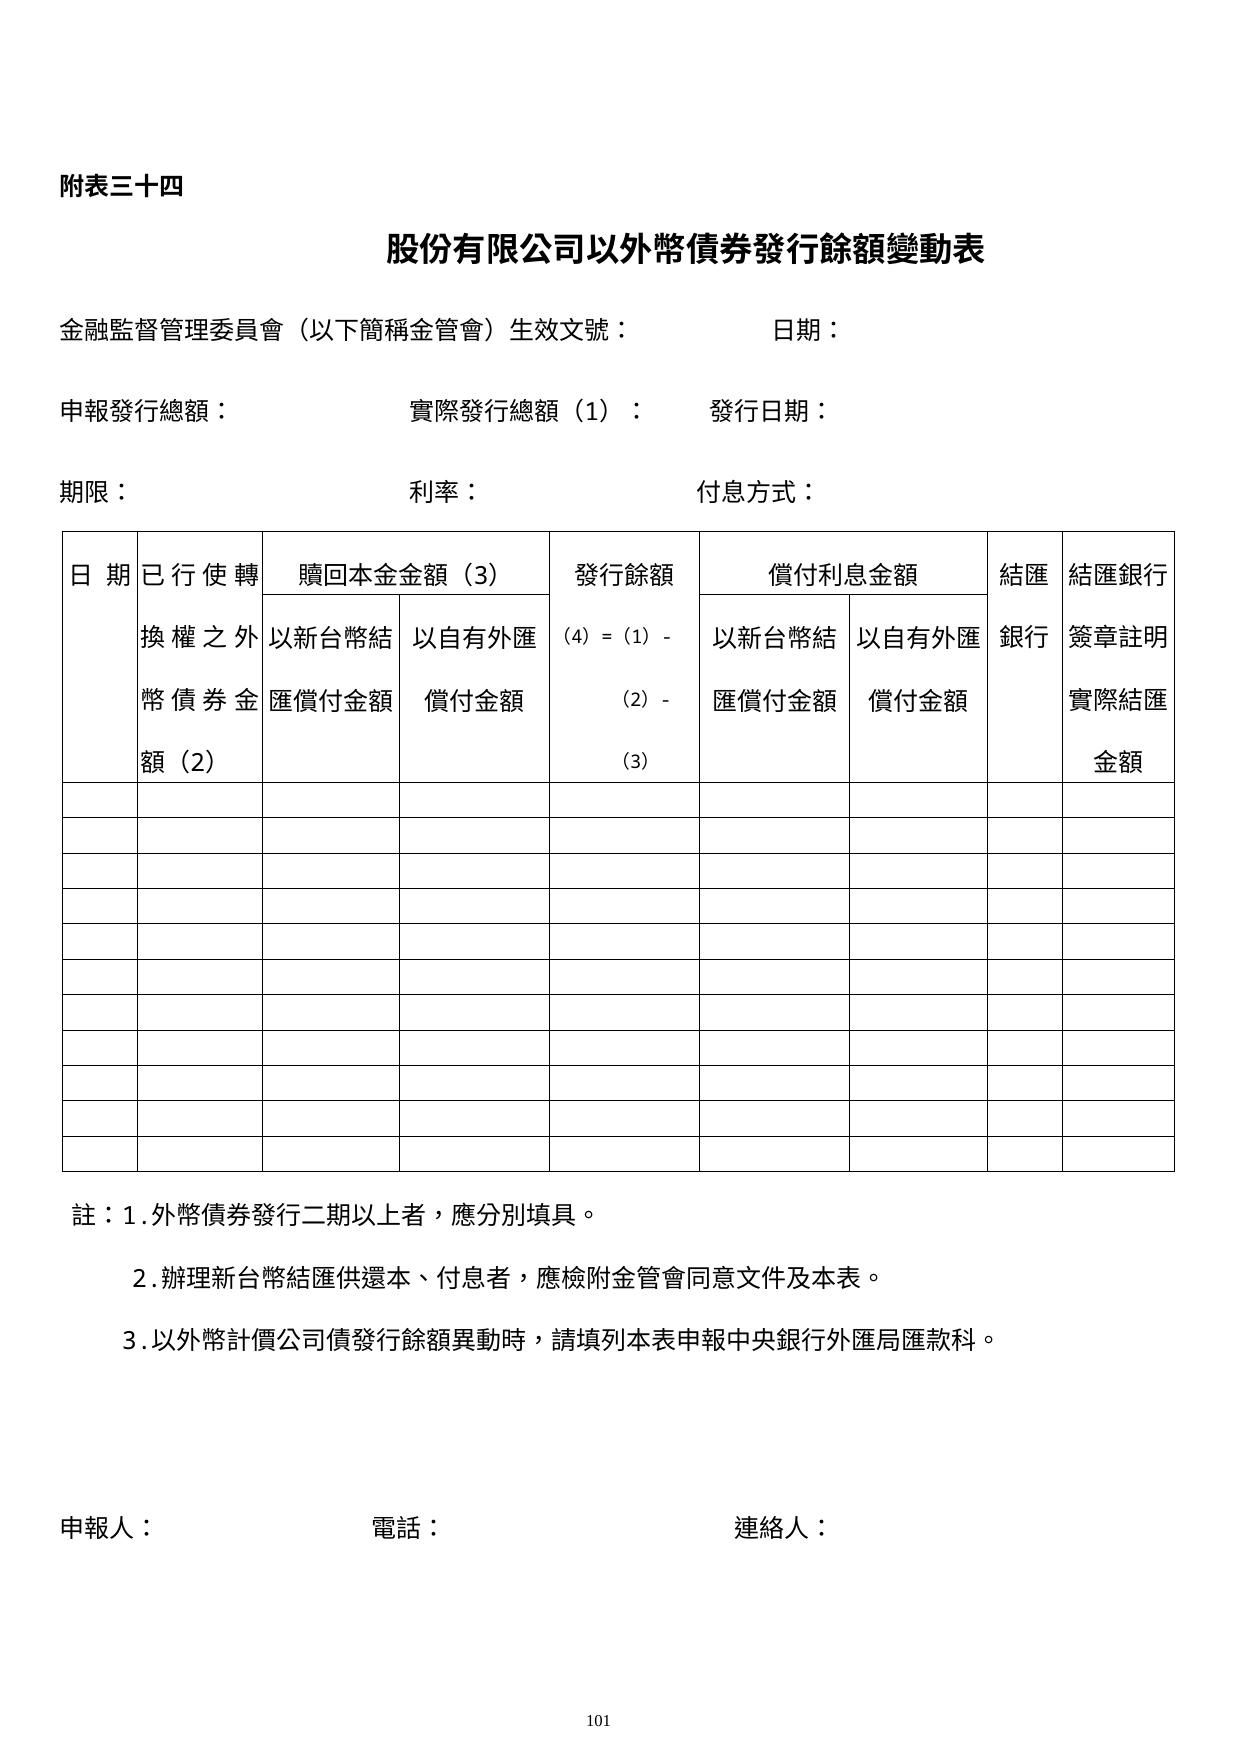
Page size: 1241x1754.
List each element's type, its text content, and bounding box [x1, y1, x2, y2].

table_cell [550, 1031, 699, 1065]
table_cell [63, 960, 137, 994]
table_cell 以自有外匯 償付金額 [850, 595, 987, 782]
table_cell [1063, 1031, 1174, 1065]
table_cell [263, 854, 399, 888]
table_cell [988, 1101, 1062, 1136]
table_cell [700, 1066, 849, 1100]
table_cell [400, 783, 549, 817]
table_cell [850, 960, 987, 994]
table_cell [1063, 783, 1174, 817]
text 申報人： 電話： 連絡人： [59, 1485, 1137, 1547]
table_cell [138, 1066, 262, 1100]
table_header 發行餘額 （4）=（1）-（2）-（3） [550, 532, 699, 782]
table_cell [63, 783, 137, 817]
table_cell [988, 1066, 1062, 1100]
text 註：1.外幣債券發行二期以上者，應分別填具。 [72, 1172, 1137, 1235]
table_cell [988, 995, 1062, 1029]
table_cell [700, 818, 849, 852]
table_cell [400, 1137, 549, 1171]
table_cell [850, 1101, 987, 1136]
table_cell [400, 995, 549, 1029]
table_cell [700, 924, 849, 959]
table_cell [988, 889, 1062, 923]
table_cell [1063, 889, 1174, 923]
table_cell [138, 995, 262, 1029]
table_cell [400, 854, 549, 888]
table_cell [550, 924, 699, 959]
table_cell 以新台幣結匯償付金額 [263, 595, 399, 782]
table_cell [138, 889, 262, 923]
table_cell [1063, 924, 1174, 959]
table_cell [700, 1031, 849, 1065]
text 附表三十四 [59, 143, 1137, 206]
table_cell [263, 995, 399, 1029]
table_cell [138, 1101, 262, 1136]
table_cell [550, 783, 699, 817]
table_cell [63, 818, 137, 852]
table_cell [63, 1101, 137, 1136]
table_cell [63, 924, 137, 959]
table_cell [400, 960, 549, 994]
text 3.以外幣計價公司債發行餘額異動時，請填列本表申報中央銀行外匯局匯款科。 [122, 1297, 1137, 1360]
table_cell [700, 854, 849, 888]
table_cell [988, 924, 1062, 959]
text 2.辦理新台幣結匯供還本、付息者，應檢附金管會同意文件及本表。 [72, 1235, 1137, 1297]
table_cell [988, 1031, 1062, 1065]
table_cell [263, 1101, 399, 1136]
table_cell [700, 1101, 849, 1136]
table_cell [263, 960, 399, 994]
table_cell [550, 1137, 699, 1171]
table_header 償付利息金額 [700, 532, 987, 594]
table_cell 以新台幣結匯償付金額 [700, 595, 849, 782]
table_cell [988, 783, 1062, 817]
table_cell [1063, 1101, 1174, 1136]
table_cell [550, 889, 699, 923]
table_cell [400, 924, 549, 959]
table_cell [138, 818, 262, 852]
table_cell [850, 995, 987, 1029]
table_cell [850, 924, 987, 959]
table_cell [988, 960, 1062, 994]
text 期限： 利率： 付息方式： [59, 449, 1137, 512]
table_cell [850, 854, 987, 888]
table_cell [550, 995, 699, 1029]
table_header 結匯銀行 [988, 532, 1062, 782]
table_cell [1063, 960, 1174, 994]
table_cell [850, 818, 987, 852]
table_cell [263, 924, 399, 959]
table_cell [138, 1137, 262, 1171]
table_cell [1063, 1066, 1174, 1100]
table_cell [700, 783, 849, 817]
table_cell [850, 1066, 987, 1100]
table_cell [700, 960, 849, 994]
table_cell [400, 818, 549, 852]
table_cell [850, 783, 987, 817]
table_cell [988, 1137, 1062, 1171]
table_cell [400, 1066, 549, 1100]
table_cell [550, 1101, 699, 1136]
table_cell [700, 995, 849, 1029]
table_cell [988, 854, 1062, 888]
table_cell [1063, 1137, 1174, 1171]
table_cell [138, 960, 262, 994]
table_header 結匯銀行簽章註明實際結匯金額 [1063, 532, 1174, 782]
table_cell [1063, 818, 1174, 852]
table_header 日 期 [63, 532, 137, 782]
table_cell [138, 1031, 262, 1065]
table_cell [263, 889, 399, 923]
table_cell [1063, 854, 1174, 888]
table_cell [700, 1137, 849, 1171]
table_cell [138, 854, 262, 888]
text 金融監督管理委員會（以下簡稱金管會）生效文號： 日期： [59, 287, 1137, 349]
table_header 已行使轉換權之外幣債券金額（2） [138, 532, 262, 782]
table_cell [550, 818, 699, 852]
table_cell [850, 1031, 987, 1065]
table_cell [263, 783, 399, 817]
table_cell [400, 889, 549, 923]
table_cell [988, 818, 1062, 852]
table_cell [700, 889, 849, 923]
table_cell [550, 854, 699, 888]
table_cell [400, 1101, 549, 1136]
table_cell [1063, 995, 1174, 1029]
table_cell [138, 924, 262, 959]
table_cell [63, 1066, 137, 1100]
table_cell [850, 1137, 987, 1171]
table_header 贖回本金金額（3） [263, 532, 549, 594]
text 申報發行總額： 實際發行總額（1）： 發行日期： [59, 368, 1137, 431]
table_cell [263, 1137, 399, 1171]
table_cell [138, 783, 262, 817]
table_cell [550, 1066, 699, 1100]
table_cell [263, 1031, 399, 1065]
table_cell [550, 960, 699, 994]
table_cell [63, 1137, 137, 1171]
table_cell [263, 1066, 399, 1100]
table_cell [63, 995, 137, 1029]
table_cell [263, 818, 399, 852]
table_cell 以自有外匯 償付金額 [400, 595, 549, 782]
table_cell [850, 889, 987, 923]
table_cell [63, 1031, 137, 1065]
table_cell [400, 1031, 549, 1065]
table_cell [63, 854, 137, 888]
text 股份有限公司以外幣債券發行餘額變動表 [59, 206, 1137, 268]
table_cell [63, 889, 137, 923]
